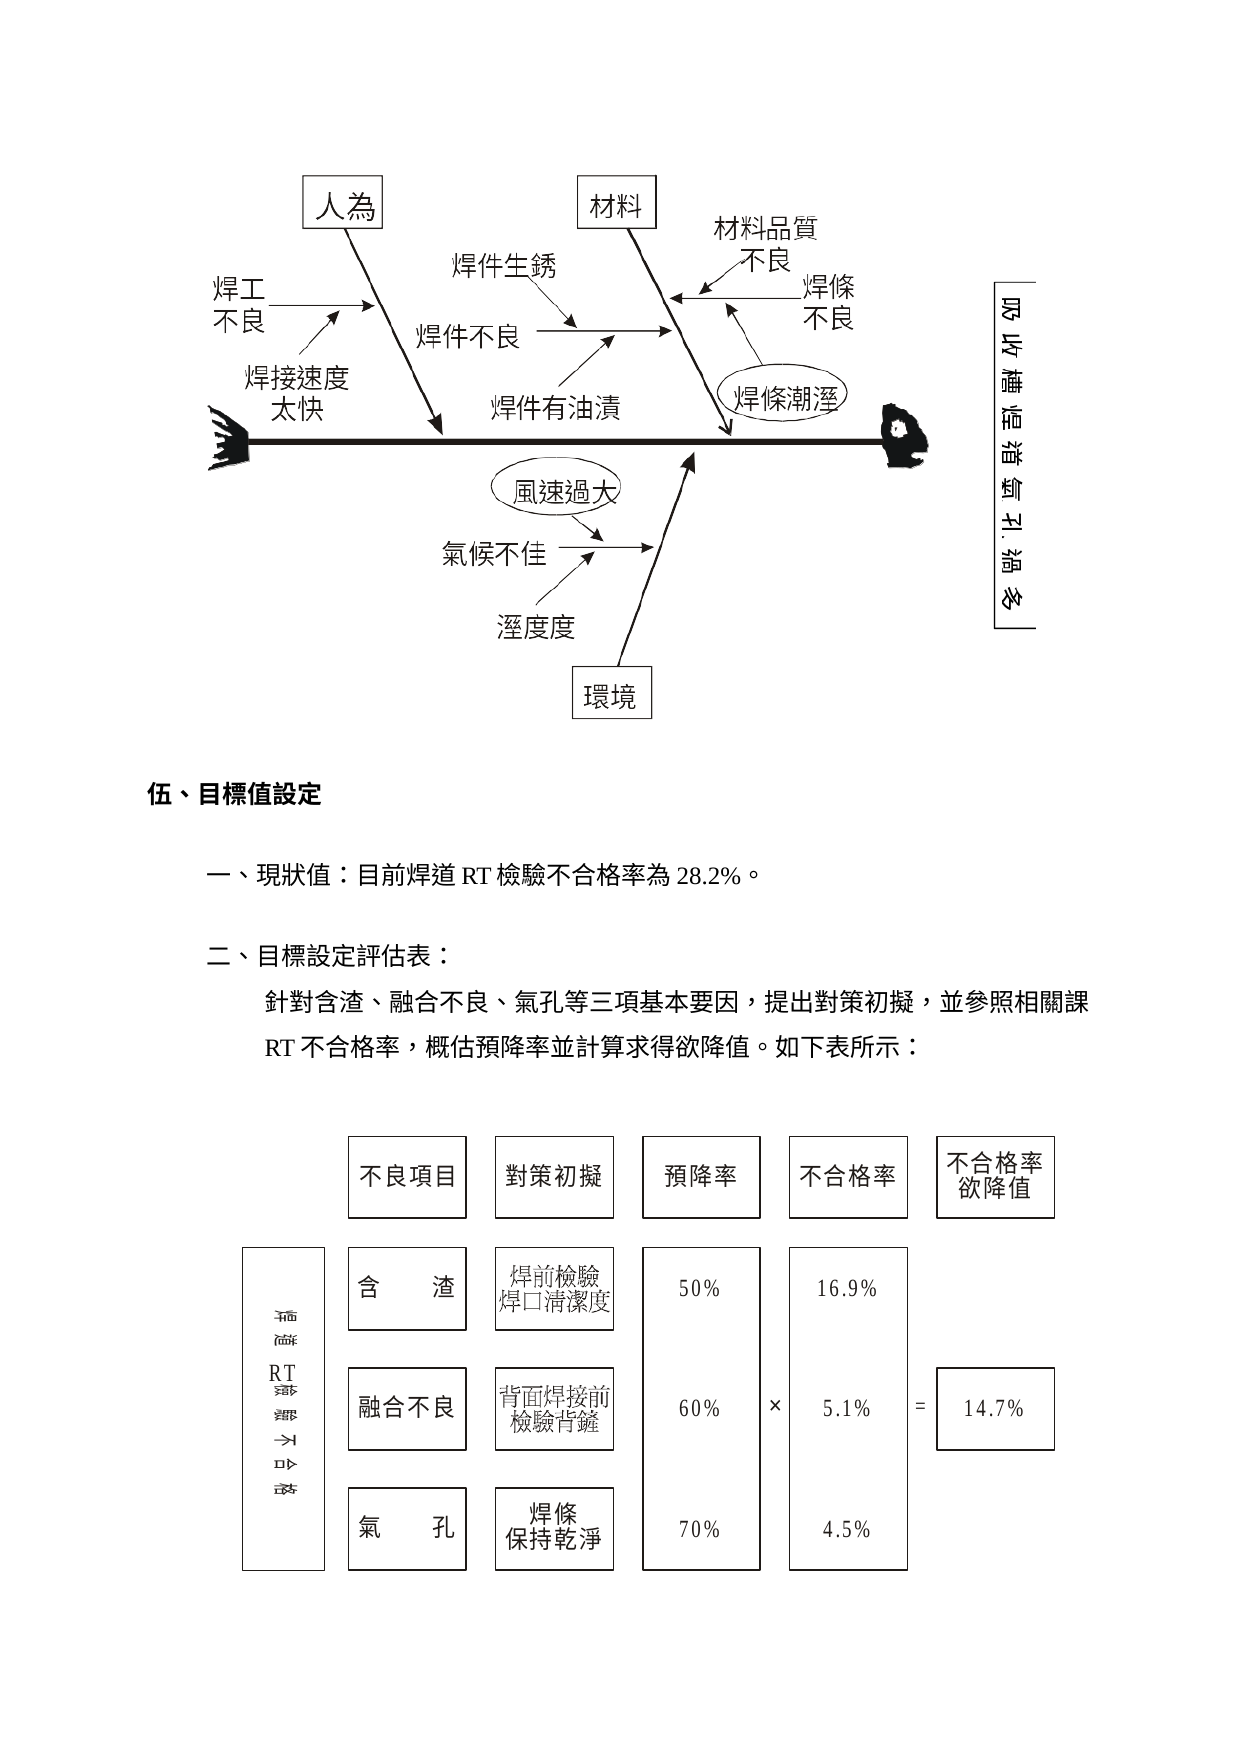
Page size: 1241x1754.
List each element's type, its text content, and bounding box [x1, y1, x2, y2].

text 伍、目標值設定 [148, 774, 1092, 810]
text 針對含渣、融合不良、氣孔等三項基本要因，提出對策初擬，並參照相關課RT不合格率，概估預降率並計算求得欲降值。如下表所示： [264, 982, 1092, 1063]
text 一、現狀值：目前焊道RT檢驗不合格率為28.2%。 [206, 855, 1092, 892]
text 二、目標設定評估表： [206, 937, 1092, 973]
